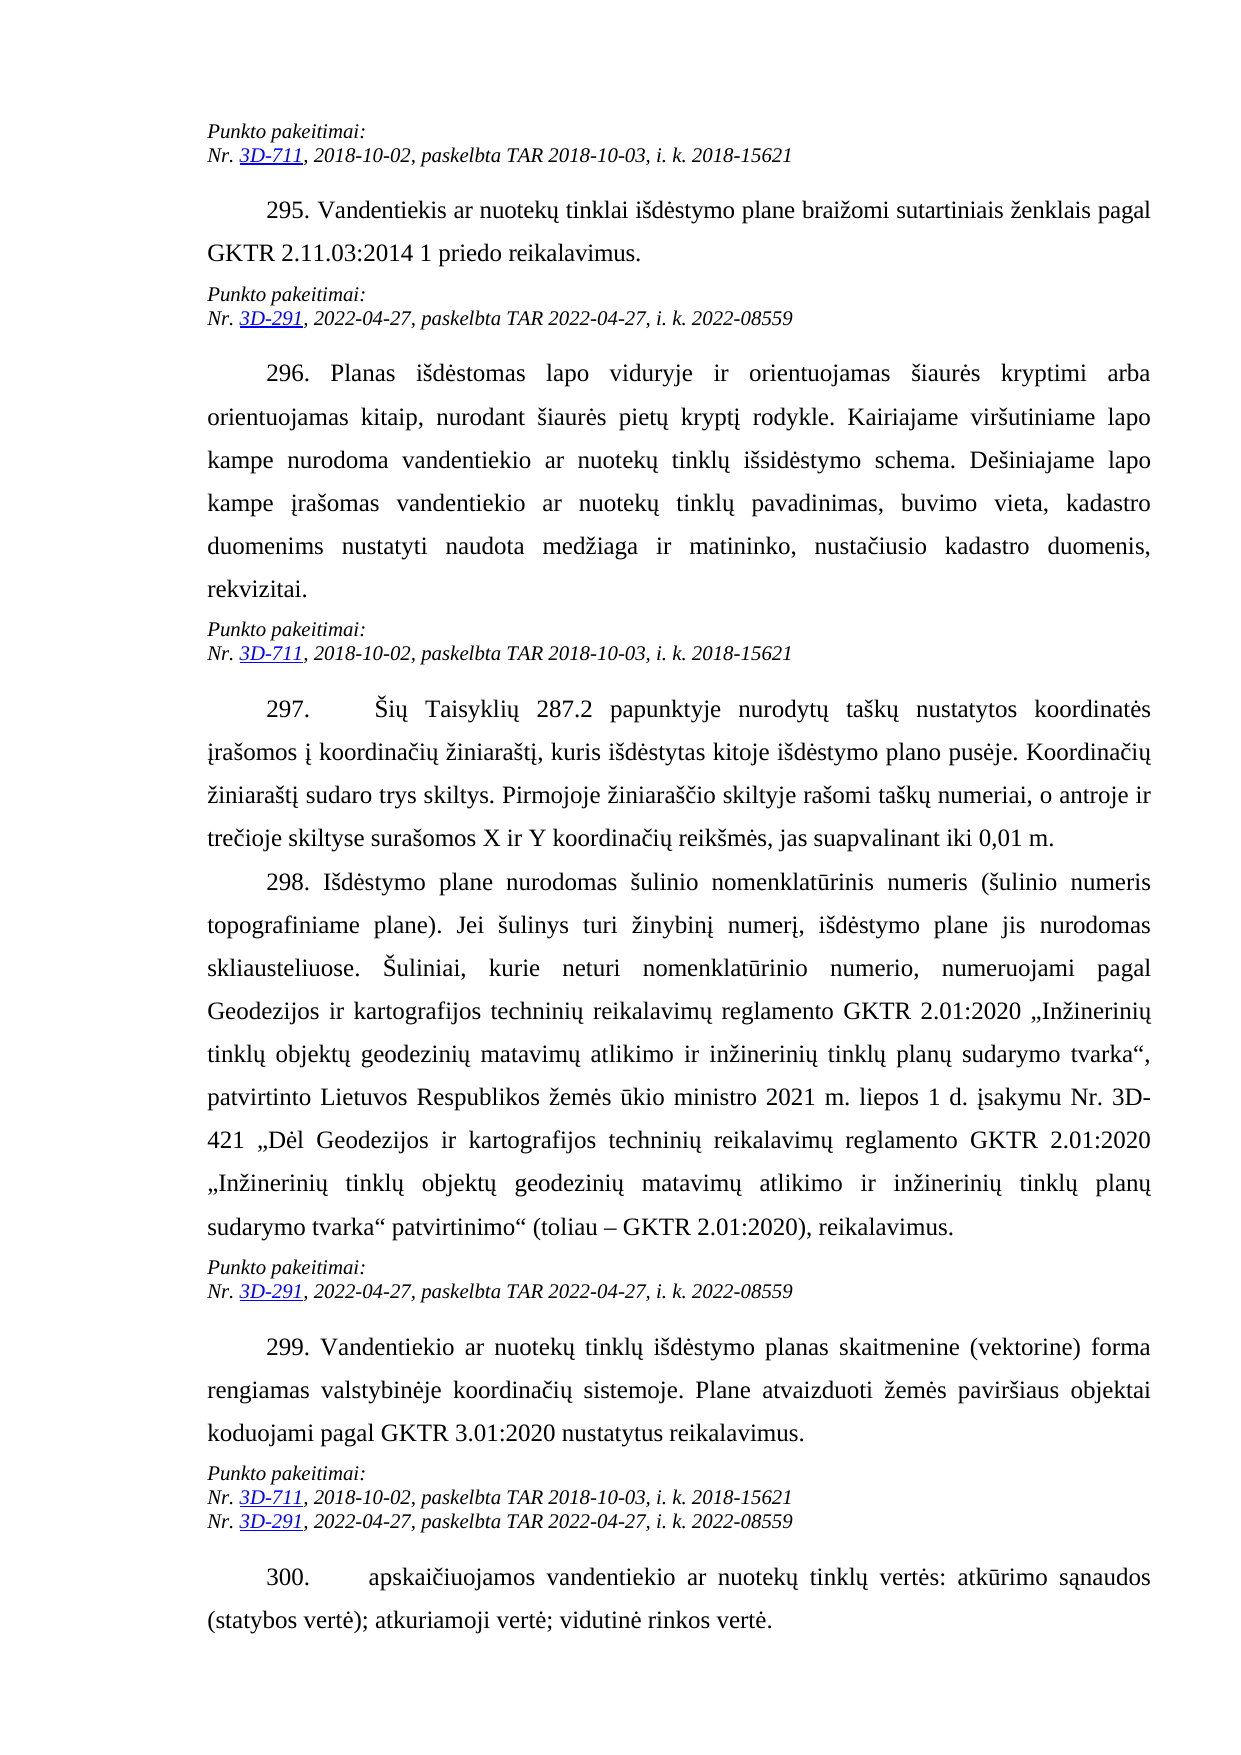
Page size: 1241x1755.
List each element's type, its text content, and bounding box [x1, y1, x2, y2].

text Punkto pakeitimai: [207, 118, 1152, 143]
text Nr. 3D-711, 2018-10-02, paskelbta TAR 2018-10-03, i. k. 2018-15621 [207, 1485, 1152, 1509]
text Punkto pakeitimai: [207, 282, 1152, 306]
text Nr. 3D-291, 2022-04-27, paskelbta TAR 2022-04-27, i. k. 2022-08559 [207, 306, 1152, 330]
text Nr. 3D-291, 2022-04-27, paskelbta TAR 2022-04-27, i. k. 2022-08559 [207, 1279, 1152, 1303]
text 295. Vandentiekis ar nuotekų tinklai išdėstymo plane braižomi sutartiniais ženklais pagal GKTR 2.11.03:2014 1 priedo reikalavimus. [207, 195, 1152, 267]
text Punkto pakeitimai: [207, 1255, 1152, 1279]
text 296. Planas išdėstomas lapo viduryje ir orientuojamas šiaurės kryptimi arba orientuojamas kitaip, nurodant šiaurės pietų kryptį rodykle. Kairiajame viršutiniame lapo kampe nurodoma vandentiekio ar nuotekų tinklų išsidėstymo schema. Dešiniajame lapo kampe įrašomas vandentiekio ar nuotekų tinklų pavadinimas, buvimo vieta, kadastro duomenims nustatyti naudota medžiaga ir matininko, nustačiusio kadastro duomenis, rekvizitai. [207, 358, 1152, 603]
text Nr. 3D-291, 2022-04-27, paskelbta TAR 2022-04-27, i. k. 2022-08559 [207, 1509, 1152, 1533]
text Nr. 3D-711, 2018-10-02, paskelbta TAR 2018-10-03, i. k. 2018-15621 [207, 143, 1152, 167]
text 299. Vandentiekio ar nuotekų tinklų išdėstymo planas skaitmenine (vektorine) forma rengiamas valstybinėje koordinačių sistemoje. Plane atvaizduoti žemės paviršiaus objektai koduojami pagal GKTR 3.01:2020 nustatytus reikalavimus. [207, 1332, 1152, 1447]
text Punkto pakeitimai: [207, 617, 1152, 641]
text 300. apskaičiuojamos vandentiekio ar nuotekų tinklų vertės: atkūrimo sąnaudos (statybos vertė); atkuriamoji vertė; vidutinė rinkos vertė. [207, 1562, 1152, 1634]
text Nr. 3D-711, 2018-10-02, paskelbta TAR 2018-10-03, i. k. 2018-15621 [207, 641, 1152, 665]
text Punkto pakeitimai: [207, 1461, 1152, 1485]
text 297. Šių Taisyklių 287.2 papunktyje nurodytų taškų nustatytos koordinatės įrašomos į koordinačių žiniaraštį, kuris išdėstytas kitoje išdėstymo plano pusėje. Koordinačių žiniaraštį sudaro trys skiltys. Pirmojoje žiniaraščio skiltyje rašomi taškų numeriai, o antroje ir trečioje skiltyse surašomos X ir Y koordinačių reikšmės, jas suapvalinant iki 0,01 m. [207, 694, 1152, 852]
text 298. Išdėstymo plane nurodomas šulinio nomenklatūrinis numeris (šulinio numeris topografiniame plane). Jei šulinys turi žinybinį numerį, išdėstymo plane jis nurodomas skliausteliuose. Šuliniai, kurie neturi nomenklatūrinio numerio, numeruojami pagal Geodezijos ir kartografijos techninių reikalavimų reglamento GKTR 2.01:2020 „Inžinerinių tinklų objektų geodezinių matavimų atlikimo ir inžinerinių tinklų planų sudarymo tvarka“, patvirtinto Lietuvos Respublikos žemės ūkio ministro 2021 m. liepos 1 d. įsakymu Nr. 3D-421 „Dėl Geodezijos ir kartografijos techninių reikalavimų reglamento GKTR 2.01:2020 „Inžinerinių tinklų objektų geodezinių matavimų atlikimo ir inžinerinių tinklų planų sudarymo tvarka“ patvirtinimo“ (toliau – GKTR 2.01:2020), reikalavimus. [207, 867, 1152, 1240]
